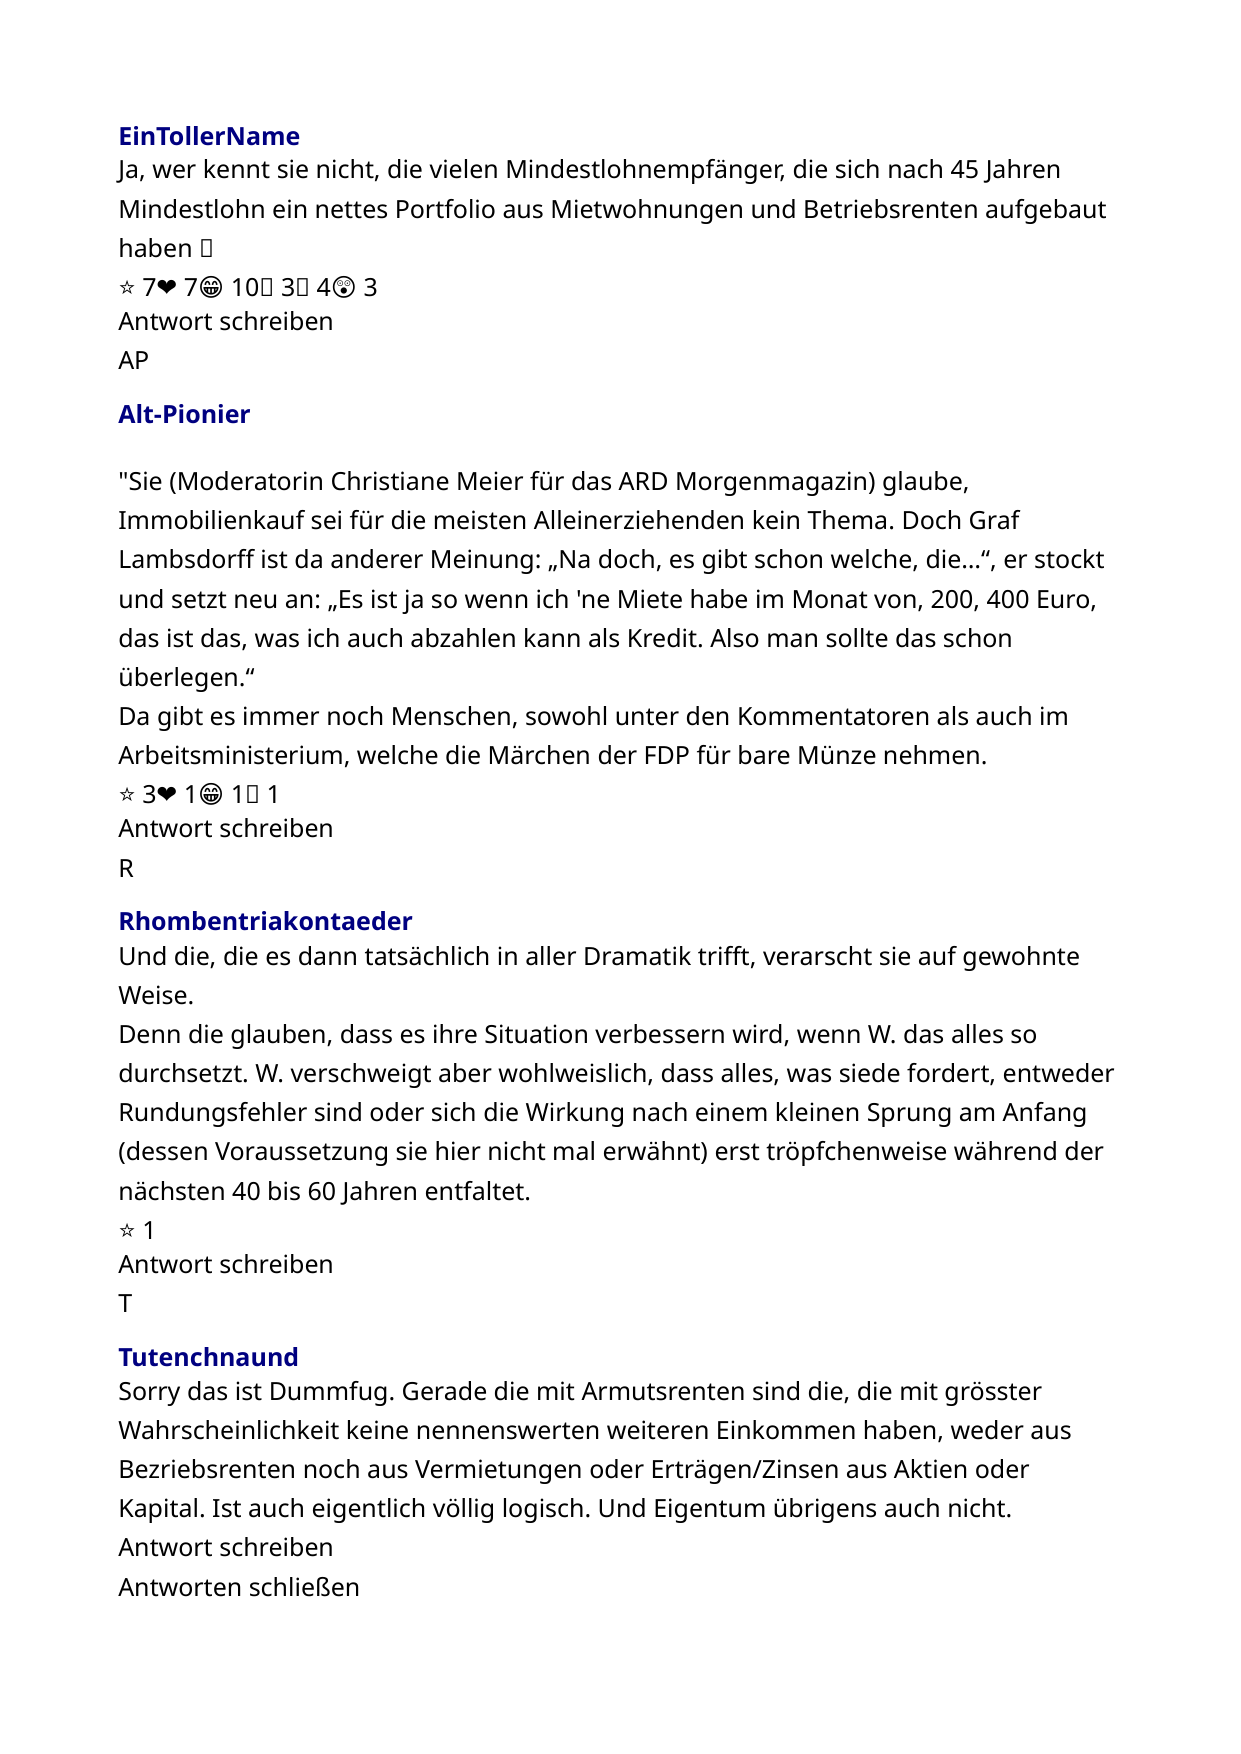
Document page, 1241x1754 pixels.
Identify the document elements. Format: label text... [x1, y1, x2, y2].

subtitle Rhombentriakontaeder [118, 904, 1122, 938]
text Antworten schließen [118, 1569, 1122, 1603]
text ⭐️ 7❤️ 7😁 10🙁 3🤨 4😲 3 [118, 270, 1122, 304]
text T [118, 1286, 1122, 1319]
text Antwort schreiben [118, 1530, 1122, 1564]
text ⭐️ 1 [118, 1212, 1122, 1246]
text AP [118, 343, 1122, 377]
text ⭐️ 3❤️ 1😁 1🤨 1 [118, 777, 1122, 811]
text Antwort schreiben [118, 304, 1122, 338]
text Ja, wer kennt sie nicht, die vielen Mindestlohnempfänger, die sich nach 45 Jahren Mindestlohn ein nettes Portfolio aus Mietwohnungen und Betriebsrenten aufgebaut haben 🙄 [118, 152, 1122, 264]
text "Sie (Moderatorin Christiane Meier für das ARD Morgenmagazin) glaube, Immobilienkauf sei für die meisten Alleinerziehenden kein Thema. Doch Graf Lambsdorff ist da anderer Meinung: „Na doch, es gibt schon welche, die…“, er stockt und setzt neu an: „Es ist ja so wenn ich 'ne Miete habe im Monat von, 200, 400 Euro, das ist das, was ich auch abzahlen kann als Kredit. Also man sollte das schon überlegen.“ [118, 464, 1122, 694]
text Denn die glauben, dass es ihre Situation verbessern wird, wenn W. das alles so durchsetzt. W. verschweigt aber wohlweislich, dass alles, was siede fordert, entweder Rundungsfehler sind oder sich die Wirkung nach einem kleinen Sprung am Anfang (dessen Voraussetzung sie hier nicht mal erwähnt) erst tröpfchenweise während der nächsten 40 bis 60 Jahren entfaltet. [118, 1016, 1122, 1207]
text Antwort schreiben [118, 1246, 1122, 1280]
subtitle EinTollerName [118, 118, 1122, 152]
text R [118, 850, 1122, 884]
text Sorry das ist Dummfug. Gerade die mit Armutsrenten sind die, die mit grösster Wahrscheinlichkeit keine nennenswerten weiteren Einkommen haben, weder aus Bezriebsrenten noch aus Vermietungen oder Erträgen/Zinsen aus Aktien oder Kapital. Ist auch eigentlich völlig logisch. Und Eigentum übrigens auch nicht. [118, 1373, 1122, 1525]
text Antwort schreiben [118, 811, 1122, 845]
subtitle Tutenchnaund [118, 1339, 1122, 1373]
text Da gibt es immer noch Menschen, sowohl unter den Kommentatoren als auch im Arbeitsministerium, welche die Märchen der FDP für bare Münze nehmen. [118, 699, 1122, 772]
text Und die, die es dann tatsächlich in aller Dramatik trifft, verarscht sie auf gewohnte Weise. [118, 938, 1122, 1011]
subtitle Alt-Pionier [118, 397, 1122, 431]
